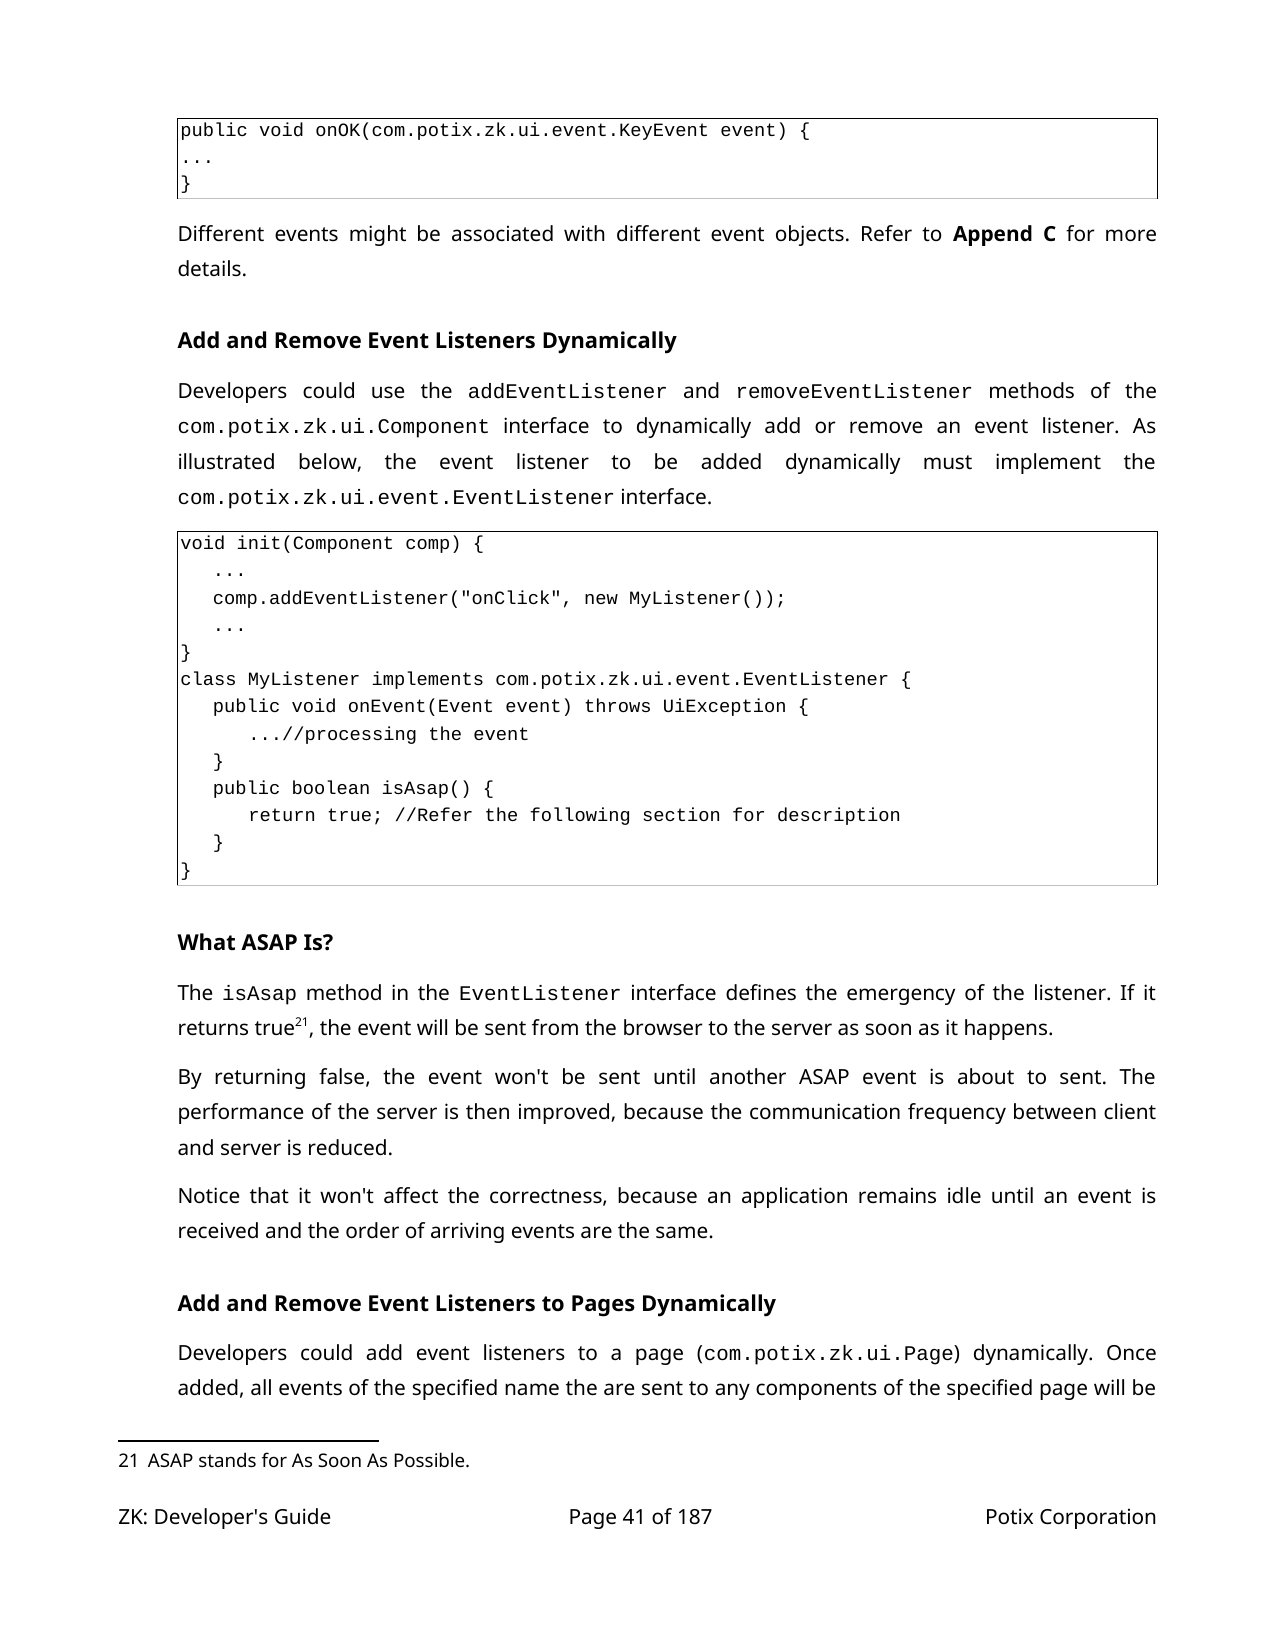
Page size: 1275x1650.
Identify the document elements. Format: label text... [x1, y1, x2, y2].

text public void onEvent(Event event) throws UiException { [178, 694, 1157, 718]
text ... [178, 558, 1157, 583]
text public void onOK(com.potix.zk.ui.event.KeyEvent event) { ... } [178, 119, 1157, 198]
text Developers could add event listeners to a page (com.potix.zk.ui.Page) dynamically. Once added, all events of the specified name the are sent to any components of the specified page will be [177, 1338, 1157, 1402]
text } [178, 640, 1157, 664]
text void init(Component comp) { [178, 532, 1157, 555]
text ASAP stands for As Soon As Possible. [118, 1447, 1157, 1473]
text Different events might be associated with different event objects. Refer to Append C for more details. [177, 219, 1157, 283]
text } [178, 749, 1157, 773]
subtitle Add and Remove Event Listeners to Pages Dynamically [177, 1287, 1157, 1317]
text The isAsap method in the EventListener interface defines the emergency of the listener. If it returns true, the event will be sent from the browser to the server as soon as it happens. [177, 978, 1157, 1042]
text Notice that it won't affect the correctness, because an application remains idle until an event is received and the order of arriving events are the same. [177, 1181, 1157, 1245]
text } [178, 830, 1157, 854]
text public boolean isAsap() { [178, 776, 1157, 800]
text class MyListener implements com.potix.zk.ui.event.EventListener { [178, 667, 1157, 691]
text ... [178, 613, 1157, 637]
text return true; //Refer the following section for description [178, 803, 1157, 827]
text By returning false, the event won't be sent until another ASAP event is about to sent. The performance of the server is then improved, because the communication frequency between client and server is reduced. [177, 1062, 1157, 1161]
subtitle What ASAP Is? [177, 927, 1157, 957]
text Developers could use the addEventListener and removeEventListener methods of the com.potix.zk.ui.Component interface to dynamically add or remove an event listener. As illustrated below, the event listener to be added dynamically must implement the com.potix.zk.ui.event.EventListener interface. [177, 376, 1157, 511]
text comp.addEventListener("onClick", new MyListener()); [178, 586, 1157, 610]
text } [178, 857, 1157, 885]
subtitle Add and Remove Event Listeners Dynamically [177, 325, 1157, 355]
text ...//processing the event [178, 721, 1157, 746]
